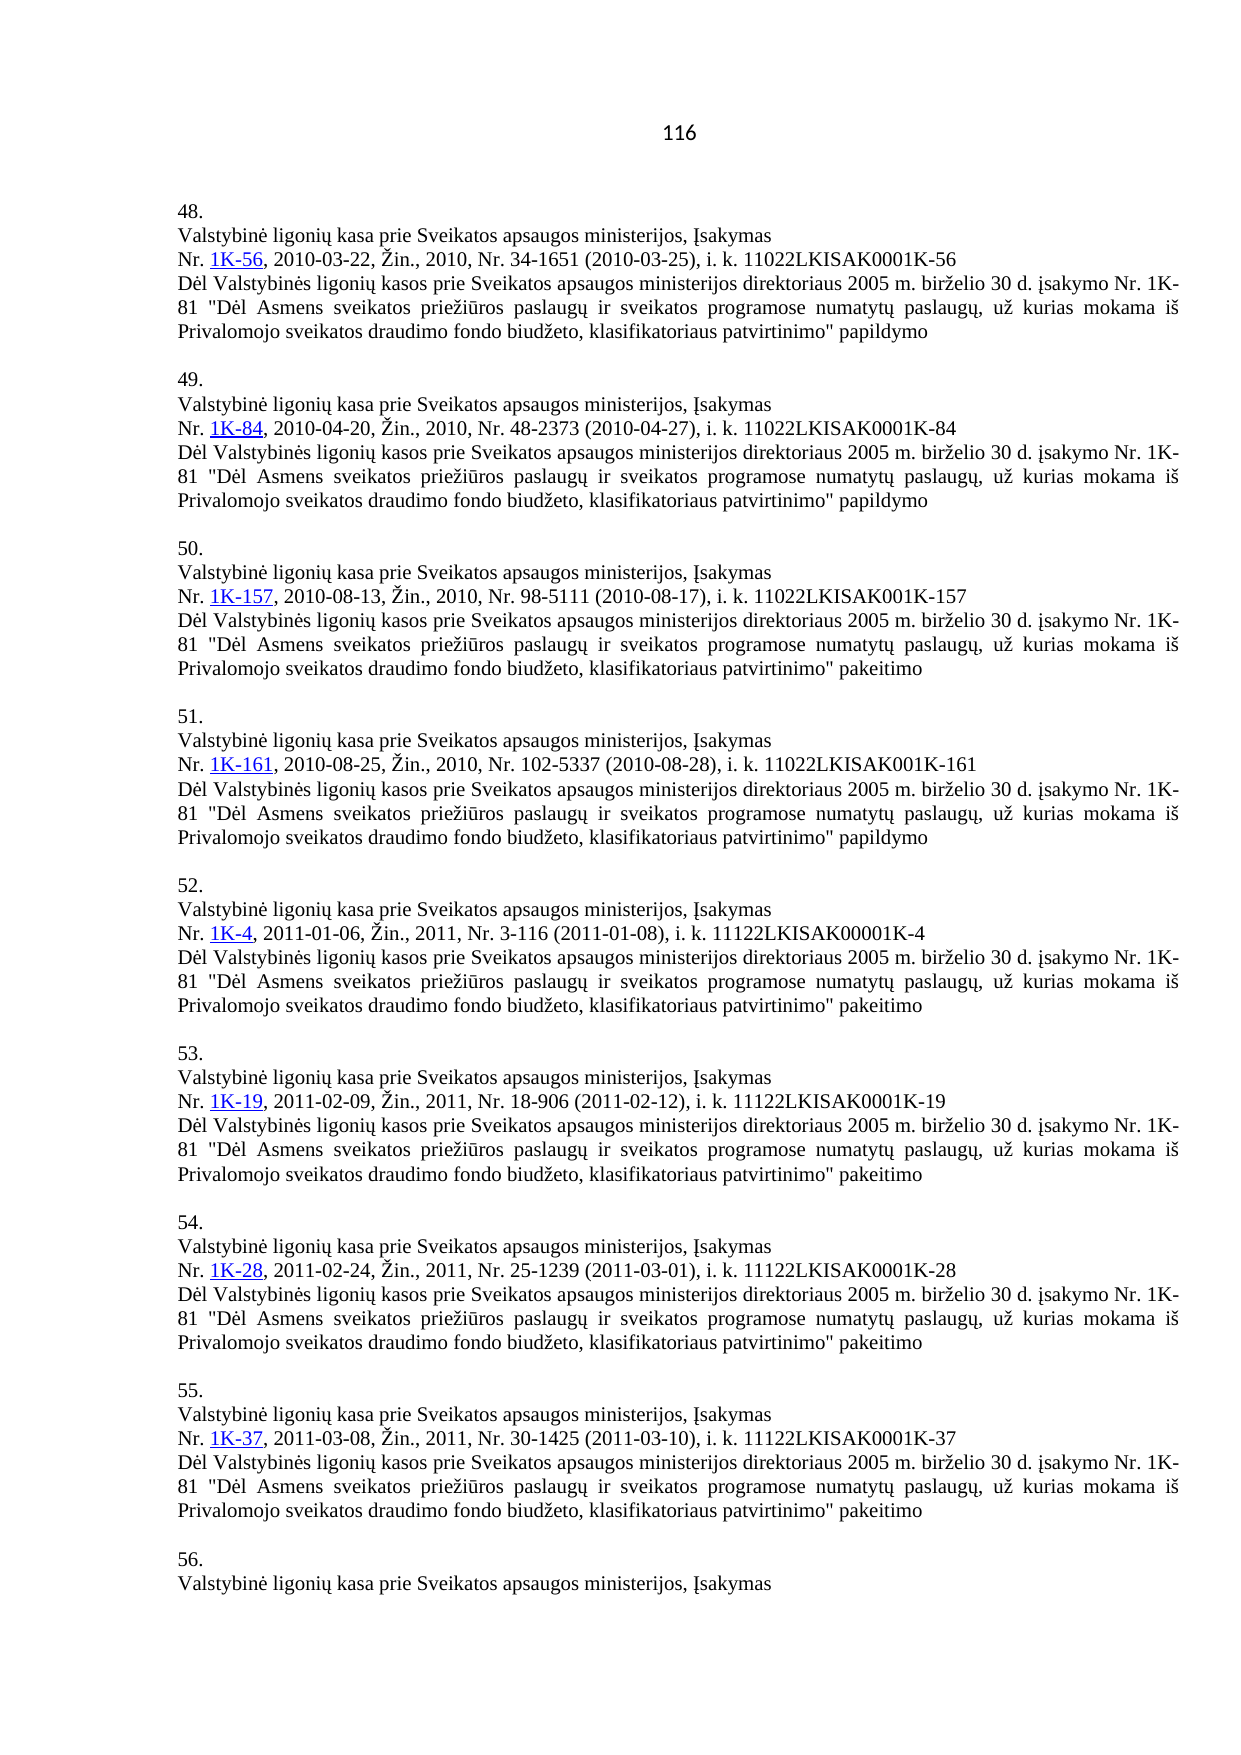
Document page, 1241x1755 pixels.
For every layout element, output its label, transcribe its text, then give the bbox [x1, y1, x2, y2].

text Valstybinė ligonių kasa prie Sveikatos apsaugos ministerijos, Įsakymas [177, 1402, 1181, 1426]
text Nr. 1K-19, 2011-02-09, Žin., 2011, Nr. 18-906 (2011-02-12), i. k. 11122LKISAK0001K-19 [177, 1089, 1181, 1113]
text Valstybinė ligonių kasa prie Sveikatos apsaugos ministerijos, Įsakymas [177, 897, 1181, 921]
text Nr. 1K-28, 2011-02-24, Žin., 2011, Nr. 25-1239 (2011-03-01), i. k. 11122LKISAK0001K-28 [177, 1258, 1181, 1282]
text Nr. 1K-37, 2011-03-08, Žin., 2011, Nr. 30-1425 (2011-03-10), i. k. 11122LKISAK0001K-37 [177, 1426, 1181, 1450]
text Dėl Valstybinės ligonių kasos prie Sveikatos apsaugos ministerijos direktoriaus 2005 m. birželio 30 d. įsakymo Nr. 1K-81 "Dėl Asmens sveikatos priežiūros paslaugų ir sveikatos programose numatytų paslaugų, už kurias mokama iš Privalomojo sveikatos draudimo fondo biudžeto, klasifikatoriaus patvirtinimo" pakeitimo [177, 1450, 1181, 1522]
text 51. [177, 704, 1181, 728]
text Valstybinė ligonių kasa prie Sveikatos apsaugos ministerijos, Įsakymas [177, 391, 1181, 416]
text Dėl Valstybinės ligonių kasos prie Sveikatos apsaugos ministerijos direktoriaus 2005 m. birželio 30 d. įsakymo Nr. 1K-81 "Dėl Asmens sveikatos priežiūros paslaugų ir sveikatos programose numatytų paslaugų, už kurias mokama iš Privalomojo sveikatos draudimo fondo biudžeto, klasifikatoriaus patvirtinimo" pakeitimo [177, 945, 1181, 1017]
text Valstybinė ligonių kasa prie Sveikatos apsaugos ministerijos, Įsakymas [177, 223, 1181, 247]
text Valstybinė ligonių kasa prie Sveikatos apsaugos ministerijos, Įsakymas [177, 1065, 1181, 1089]
text Dėl Valstybinės ligonių kasos prie Sveikatos apsaugos ministerijos direktoriaus 2005 m. birželio 30 d. įsakymo Nr. 1K-81 "Dėl Asmens sveikatos priežiūros paslaugų ir sveikatos programose numatytų paslaugų, už kurias mokama iš Privalomojo sveikatos draudimo fondo biudžeto, klasifikatoriaus patvirtinimo" pakeitimo [177, 1113, 1181, 1186]
text Dėl Valstybinės ligonių kasos prie Sveikatos apsaugos ministerijos direktoriaus 2005 m. birželio 30 d. įsakymo Nr. 1K-81 "Dėl Asmens sveikatos priežiūros paslaugų ir sveikatos programose numatytų paslaugų, už kurias mokama iš Privalomojo sveikatos draudimo fondo biudžeto, klasifikatoriaus patvirtinimo" papildymo [177, 776, 1181, 849]
text Dėl Valstybinės ligonių kasos prie Sveikatos apsaugos ministerijos direktoriaus 2005 m. birželio 30 d. įsakymo Nr. 1K-81 "Dėl Asmens sveikatos priežiūros paslaugų ir sveikatos programose numatytų paslaugų, už kurias mokama iš Privalomojo sveikatos draudimo fondo biudžeto, klasifikatoriaus patvirtinimo" pakeitimo [177, 608, 1181, 680]
text Nr. 1K-84, 2010-04-20, Žin., 2010, Nr. 48-2373 (2010-04-27), i. k. 11022LKISAK0001K-84 [177, 416, 1181, 439]
text 50. [177, 536, 1181, 560]
text Dėl Valstybinės ligonių kasos prie Sveikatos apsaugos ministerijos direktoriaus 2005 m. birželio 30 d. įsakymo Nr. 1K-81 "Dėl Asmens sveikatos priežiūros paslaugų ir sveikatos programose numatytų paslaugų, už kurias mokama iš Privalomojo sveikatos draudimo fondo biudžeto, klasifikatoriaus patvirtinimo" papildymo [177, 439, 1181, 512]
text Valstybinė ligonių kasa prie Sveikatos apsaugos ministerijos, Įsakymas [177, 728, 1181, 752]
text Valstybinė ligonių kasa prie Sveikatos apsaugos ministerijos, Įsakymas [177, 1571, 1181, 1594]
text Valstybinė ligonių kasa prie Sveikatos apsaugos ministerijos, Įsakymas [177, 1234, 1181, 1258]
text Nr. 1K-161, 2010-08-25, Žin., 2010, Nr. 102-5337 (2010-08-28), i. k. 11022LKISAK001K-161 [177, 752, 1181, 776]
text 53. [177, 1041, 1181, 1065]
text 52. [177, 873, 1181, 897]
text Nr. 1K-4, 2011-01-06, Žin., 2011, Nr. 3-116 (2011-01-08), i. k. 11122LKISAK00001K-4 [177, 921, 1181, 945]
text 56. [177, 1546, 1181, 1571]
text 49. [177, 367, 1181, 391]
text 55. [177, 1378, 1181, 1402]
text Dėl Valstybinės ligonių kasos prie Sveikatos apsaugos ministerijos direktoriaus 2005 m. birželio 30 d. įsakymo Nr. 1K-81 "Dėl Asmens sveikatos priežiūros paslaugų ir sveikatos programose numatytų paslaugų, už kurias mokama iš Privalomojo sveikatos draudimo fondo biudžeto, klasifikatoriaus patvirtinimo" pakeitimo [177, 1282, 1181, 1354]
text 54. [177, 1209, 1181, 1234]
text 48. [177, 199, 1181, 223]
text Nr. 1K-56, 2010-03-22, Žin., 2010, Nr. 34-1651 (2010-03-25), i. k. 11022LKISAK0001K-56 [177, 247, 1181, 271]
text Valstybinė ligonių kasa prie Sveikatos apsaugos ministerijos, Įsakymas [177, 560, 1181, 584]
text Dėl Valstybinės ligonių kasos prie Sveikatos apsaugos ministerijos direktoriaus 2005 m. birželio 30 d. įsakymo Nr. 1K-81 "Dėl Asmens sveikatos priežiūros paslaugų ir sveikatos programose numatytų paslaugų, už kurias mokama iš Privalomojo sveikatos draudimo fondo biudžeto, klasifikatoriaus patvirtinimo" papildymo [177, 271, 1181, 343]
text Nr. 1K-157, 2010-08-13, Žin., 2010, Nr. 98-5111 (2010-08-17), i. k. 11022LKISAK001K-157 [177, 584, 1181, 608]
